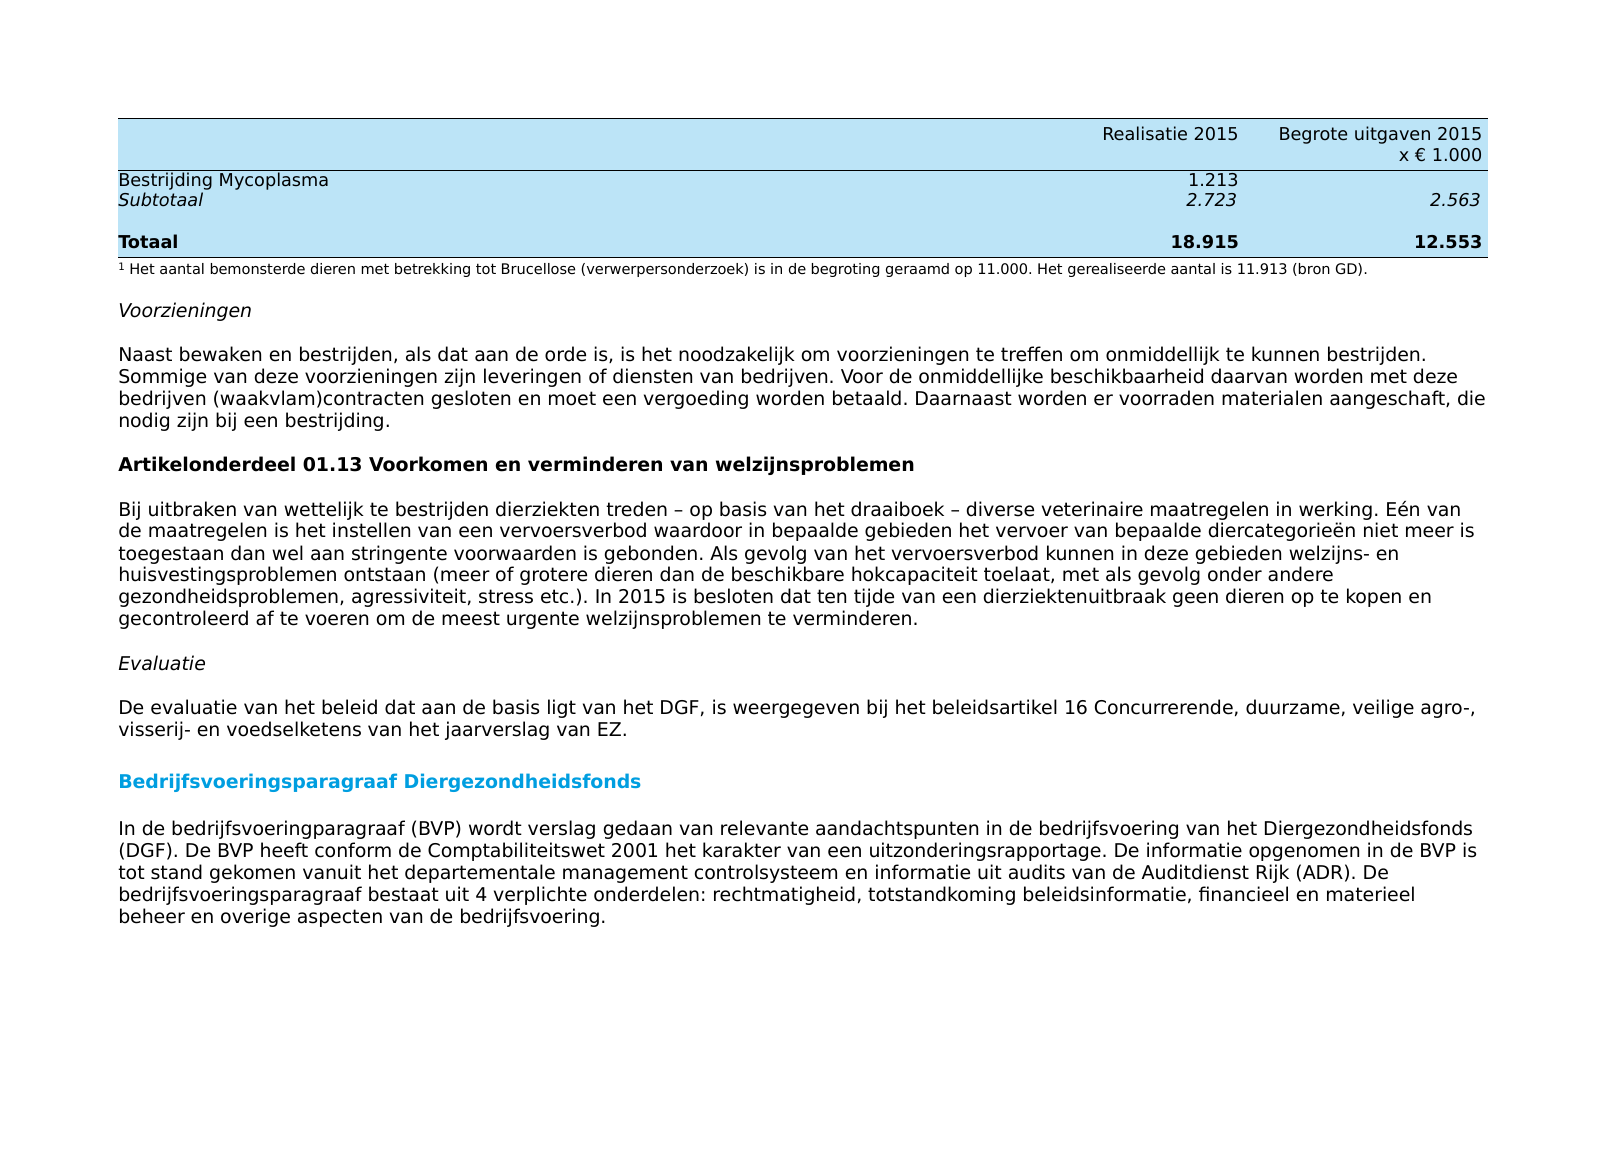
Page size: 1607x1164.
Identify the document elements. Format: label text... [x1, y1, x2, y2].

subtitle Evaluatie [118, 652, 1488, 674]
table_header [118, 119, 1001, 170]
table_header Begrote uitgaven 2015 x € 1.000 [1245, 119, 1488, 170]
subtitle Bedrijfsvoeringsparagraaf Diergezondheidsfonds [118, 771, 1488, 793]
text De evaluatie van het beleid dat aan de basis ligt van het DGF, is weergegeven bij het beleidsartikel 16 Concurrerende, duurzame, veilige agro-, visserij- en voedselketens van het jaarverslag van EZ. [118, 697, 1488, 741]
table_cell [118, 211, 1001, 232]
table_cell 2.563 [1245, 190, 1488, 211]
table_cell Totaal [118, 232, 1001, 257]
table_cell [1245, 211, 1488, 232]
text In de bedrijfsvoeringparagraaf (BVP) wordt verslag gedaan van relevante aandachtspunten in de bedrijfsvoering van het Diergezondheidsfonds (DGF). De BVP heeft conform de Comptabiliteitswet 2001 het karakter van een uitzonderingsrapportage. De informatie opgenomen in de BVP is tot stand gekomen vanuit het departementale management controlsysteem en informatie uit audits van de Auditdienst Rijk (ADR). De bedrijfsvoeringsparagraaf bestaat uit 4 verplichte onderdelen: rechtmatigheid, totstandkoming beleidsinformatie, financieel en materieel beheer en overige aspecten van de bedrijfsvoering. [118, 818, 1488, 927]
text Bij uitbraken van wettelijk te bestrijden dierziekten treden – op basis van het draaiboek – diverse veterinaire maatregelen in werking. Eén van de maatregelen is het instellen van een vervoersverbod waardoor in bepaalde gebieden het vervoer van bepaalde diercategorieën niet meer is toegestaan dan wel aan stringente voorwaarden is gebonden. Als gevolg van het vervoersverbod kunnen in deze gebieden welzijns- en huisvestingsproblemen ontstaan (meer of grotere dieren dan de beschikbare hokcapaciteit toelaat, met als gevolg onder andere gezondheidsproblemen, agressiviteit, stress etc.). In 2015 is besloten dat ten tijde van een dierziektenuitbraak geen dieren op te kopen en gecontroleerd af te voeren om de meest urgente welzijnsproblemen te verminderen. [118, 498, 1488, 630]
text Naast bewaken en bestrijden, als dat aan de orde is, is het noodzakelijk om voorzieningen te treffen om onmiddellijk te kunnen bestrijden. Sommige van deze voorzieningen zijn leveringen of diensten van bedrijven. Voor de onmiddellijke beschikbaarheid daarvan worden met deze bedrijven (waakvlam)contracten gesloten en moet een vergoeding worden betaald. Daarnaast worden er voorraden materialen aangeschaft, die nodig zijn bij een bestrijding. [118, 344, 1488, 432]
table_cell 2.723 [1001, 190, 1244, 211]
table_cell Subtotaal [118, 190, 1001, 211]
table_cell [1245, 171, 1488, 190]
table_cell 12.553 [1245, 232, 1488, 257]
table_cell 1.213 [1001, 171, 1244, 190]
subtitle Voorzieningen [118, 300, 1488, 322]
table_header Realisatie 2015 [1001, 119, 1244, 170]
table_cell 1 Het aantal bemonsterde dieren met betrekking tot Brucellose (verwerpersonderzoek) is in de begroting geraamd op 11.000. Het gerealiseerde aantal is 11.913 (bron GD). [118, 258, 1488, 278]
table_cell 18.915 [1001, 232, 1244, 257]
table_cell [1001, 211, 1244, 232]
table_cell Bestrijding Mycoplasma [118, 171, 1001, 190]
subtitle Artikelonderdeel 01.13 Voorkomen en verminderen van welzijnsproblemen [118, 454, 1488, 476]
